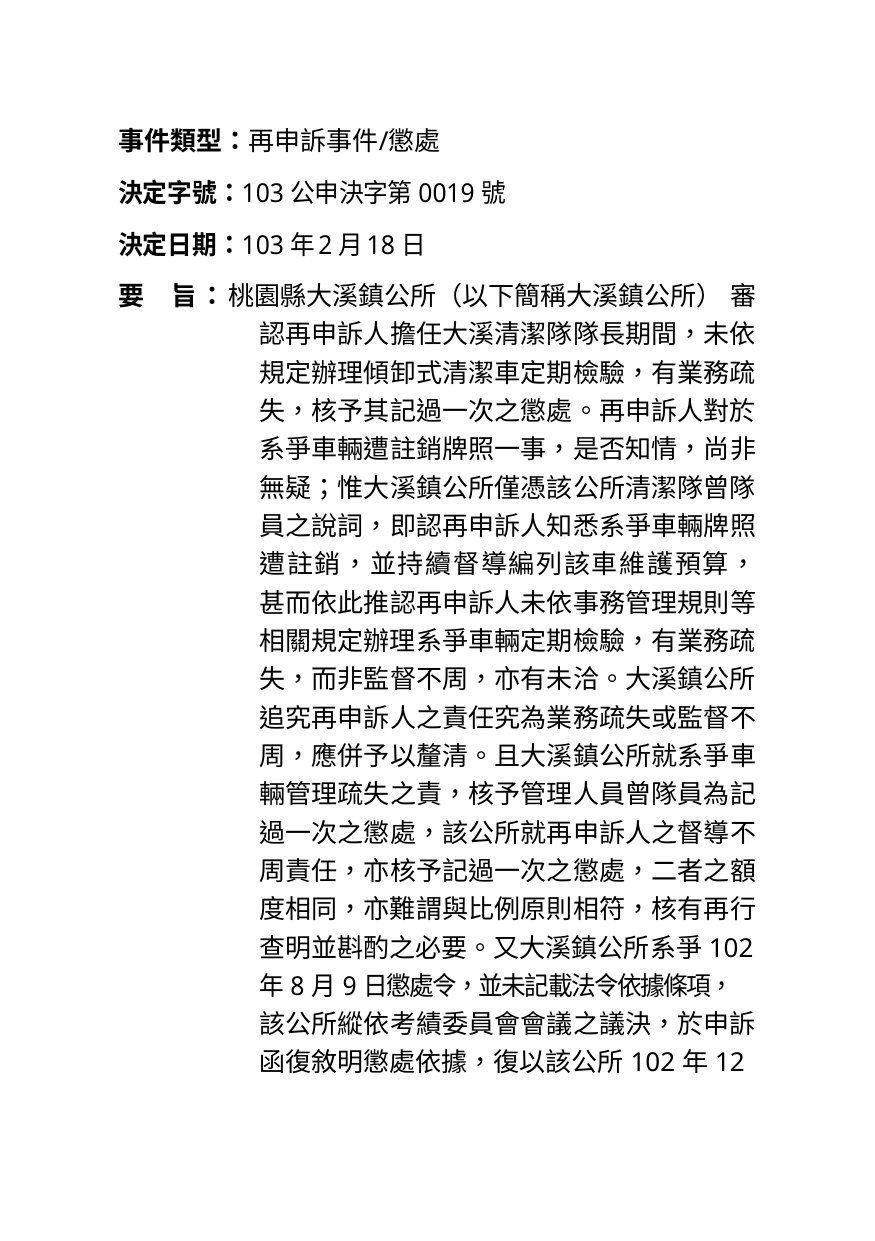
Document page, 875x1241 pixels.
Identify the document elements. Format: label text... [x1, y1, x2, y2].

text 要 旨：桃園縣大溪鎮公所（以下簡稱大溪鎮公所） 審認再申訴人擔任大溪清潔隊隊長期間，未依規定辦理傾卸式清潔車定期檢驗，有業務疏失，核予其記過一次之懲處。再申訴人對於系爭車輛遭註銷牌照一事，是否知情，尚非無疑；惟大溪鎮公所僅憑該公所清潔隊曾隊員之說詞，即認再申訴人知悉系爭車輛牌照遭註銷，並持續督導編列該車維護預算， 甚而依此推認再申訴人未依事務管理規則等相關規定辦理系爭車輛定期檢驗，有業務疏失，而非監督不周，亦有未洽。大溪鎮公所追究再申訴人之責任究為業務疏失或監督不周，應併予以釐清。且大溪鎮公所就系爭車輛管理疏失之責，核予管理人員曾隊員為記過一次之懲處，該公所就再申訴人之督導不周責任，亦核予記過一次之懲處，二者之額度相同，亦難謂與比例原則相符，核有再行查明並斟酌之必要。又大溪鎮公所系爭 102 [118, 278, 756, 965]
text 該公所縱依考績委員會會議之議決，於申訴函復敘明懲處依據，復以該公所 102 年 12 [259, 1005, 756, 1079]
text 事件類型：再申訴事件/懲處 [118, 123, 793, 158]
text 年 8 月 9 日懲處令，並未記載法令依據條項， [259, 968, 793, 1002]
text 決定字號：103 公申決字第 0019 號決定日期：103 年 2 月 18 日 [118, 175, 515, 262]
